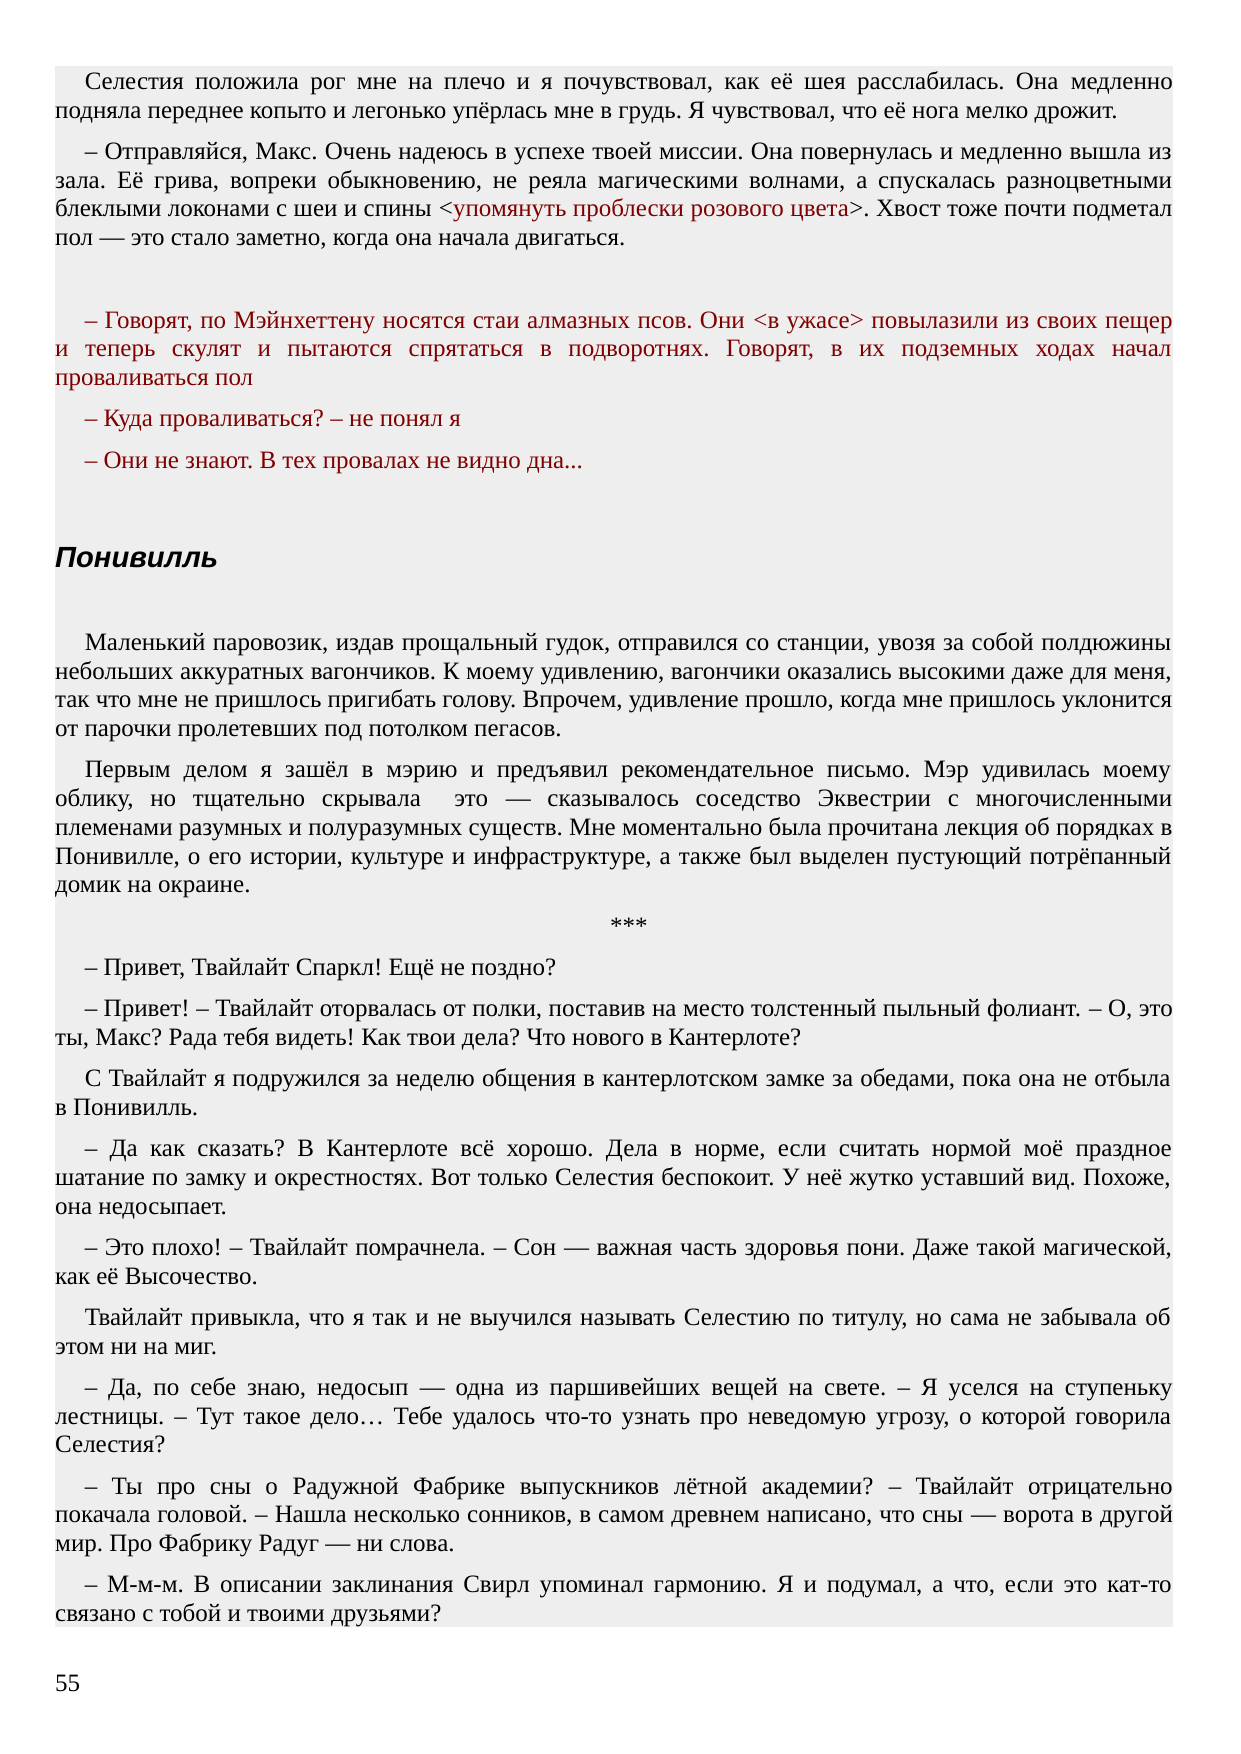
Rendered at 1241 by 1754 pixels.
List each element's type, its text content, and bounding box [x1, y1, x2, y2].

text – Привет, Твайлайт Спаркл! Ещё не поздно? [55, 952, 1173, 981]
text – Говорят, по Мэйнхеттену носятся стаи алмазных псов. Они <в ужасе> повылазили из своих пещер и теперь скулят и пытаются спрятаться в подворотнях. Говорят, в их подземных ходах начал проваливаться пол [55, 305, 1173, 391]
text – М-м-м. В описании заклинания Свирл упоминал гармонию. Я и подумал, а что, если это кат-то связано с тобой и твоими друзьями? [55, 1569, 1173, 1627]
text Маленький паровозик, издав прощальный гудок, отправился со станции, увозя за собой полдюжины небольших аккуратных вагончиков. К моему удивлению, вагончики оказались высокими даже для меня, так что мне не пришлось пригибать голову. Впрочем, удивление прошло, когда мне пришлось уклонится от парочки пролетевших под потолком пегасов. [55, 627, 1173, 742]
text – Ты про сны о Радужной Фабрике выпускников лётной академии? – Твайлайт отрицательно покачала головой. – Нашла несколько сонников, в самом древнем написано, что сны — ворота в другой мир. Про Фабрику Радуг — ни слова. [55, 1471, 1173, 1557]
text – Да, по себе знаю, недосып — одна из паршивейших вещей на свете. – Я уселся на ступеньку лестницы. – Тут такое дело… Тебе удалось что-то узнать про неведомую угрозу, о которой говорила Селестия? [55, 1372, 1173, 1458]
subtitle Понивилль [55, 540, 1173, 573]
text *** [55, 911, 1173, 939]
text Первым делом я зашёл в мэрию и предъявил рекомендательное письмо. Мэр удивилась моему облику, но тщательно скрывала это — сказывалось соседство Эквестрии с многочисленными племенами разумных и полуразумных существ. Мне моментально была прочитана лекция об порядках в Понивилле, о его истории, культуре и инфраструктуре, а также был выделен пустующий потрёпанный домик на окраине. [55, 754, 1173, 898]
text С Твайлайт я подружился за неделю общения в кантерлотском замке за обедами, пока она не отбыла в Понивилль. [55, 1063, 1173, 1121]
text – Отправляйся, Макс. Очень надеюсь в успехе твоей миссии. Она повернулась и медленно вышла из зала. Её грива, вопреки обыкновению, не реяла магическими волнами, а спускалась разноцветными блеклыми локонами с шеи и спины <упомянуть проблески розового цвета>. Хвост тоже почти подметал пол — это стало заметно, когда она начала двигаться. [55, 136, 1173, 251]
text – Они не знают. В тех провалах не видно дна... [55, 445, 1173, 473]
text – Привет! – Твайлайт оторвалась от полки, поставив на место толстенный пыльный фолиант. – О, это ты, Макс? Рада тебя видеть! Как твои дела? Что нового в Кантерлоте? [55, 993, 1173, 1051]
text – Это плохо! – Твайлайт помрачнела. – Сон — важная часть здоровья пони. Даже такой магической, как её Высочество. [55, 1232, 1173, 1289]
text Твайлайт привыкла, что я так и не выучился называть Селестию по титулу, но сама не забывала об этом ни на миг. [55, 1302, 1173, 1359]
text – Куда проваливаться? – не понял я [55, 403, 1173, 432]
text – Да как сказать? В Кантерлоте всё хорошо. Дела в норме, если считать нормой моё праздное шатание по замку и окрестностях. Вот только Селестия беспокоит. У неё жутко уставший вид. Похоже, она недосыпает. [55, 1133, 1173, 1219]
text Селестия положила рог мне на плечо и я почувствовал, как её шея расслабилась. Она медленно подняла переднее копыто и легонько упёрлась мне в грудь. Я чувствовал, что её нога мелко дрожит. [55, 66, 1173, 123]
